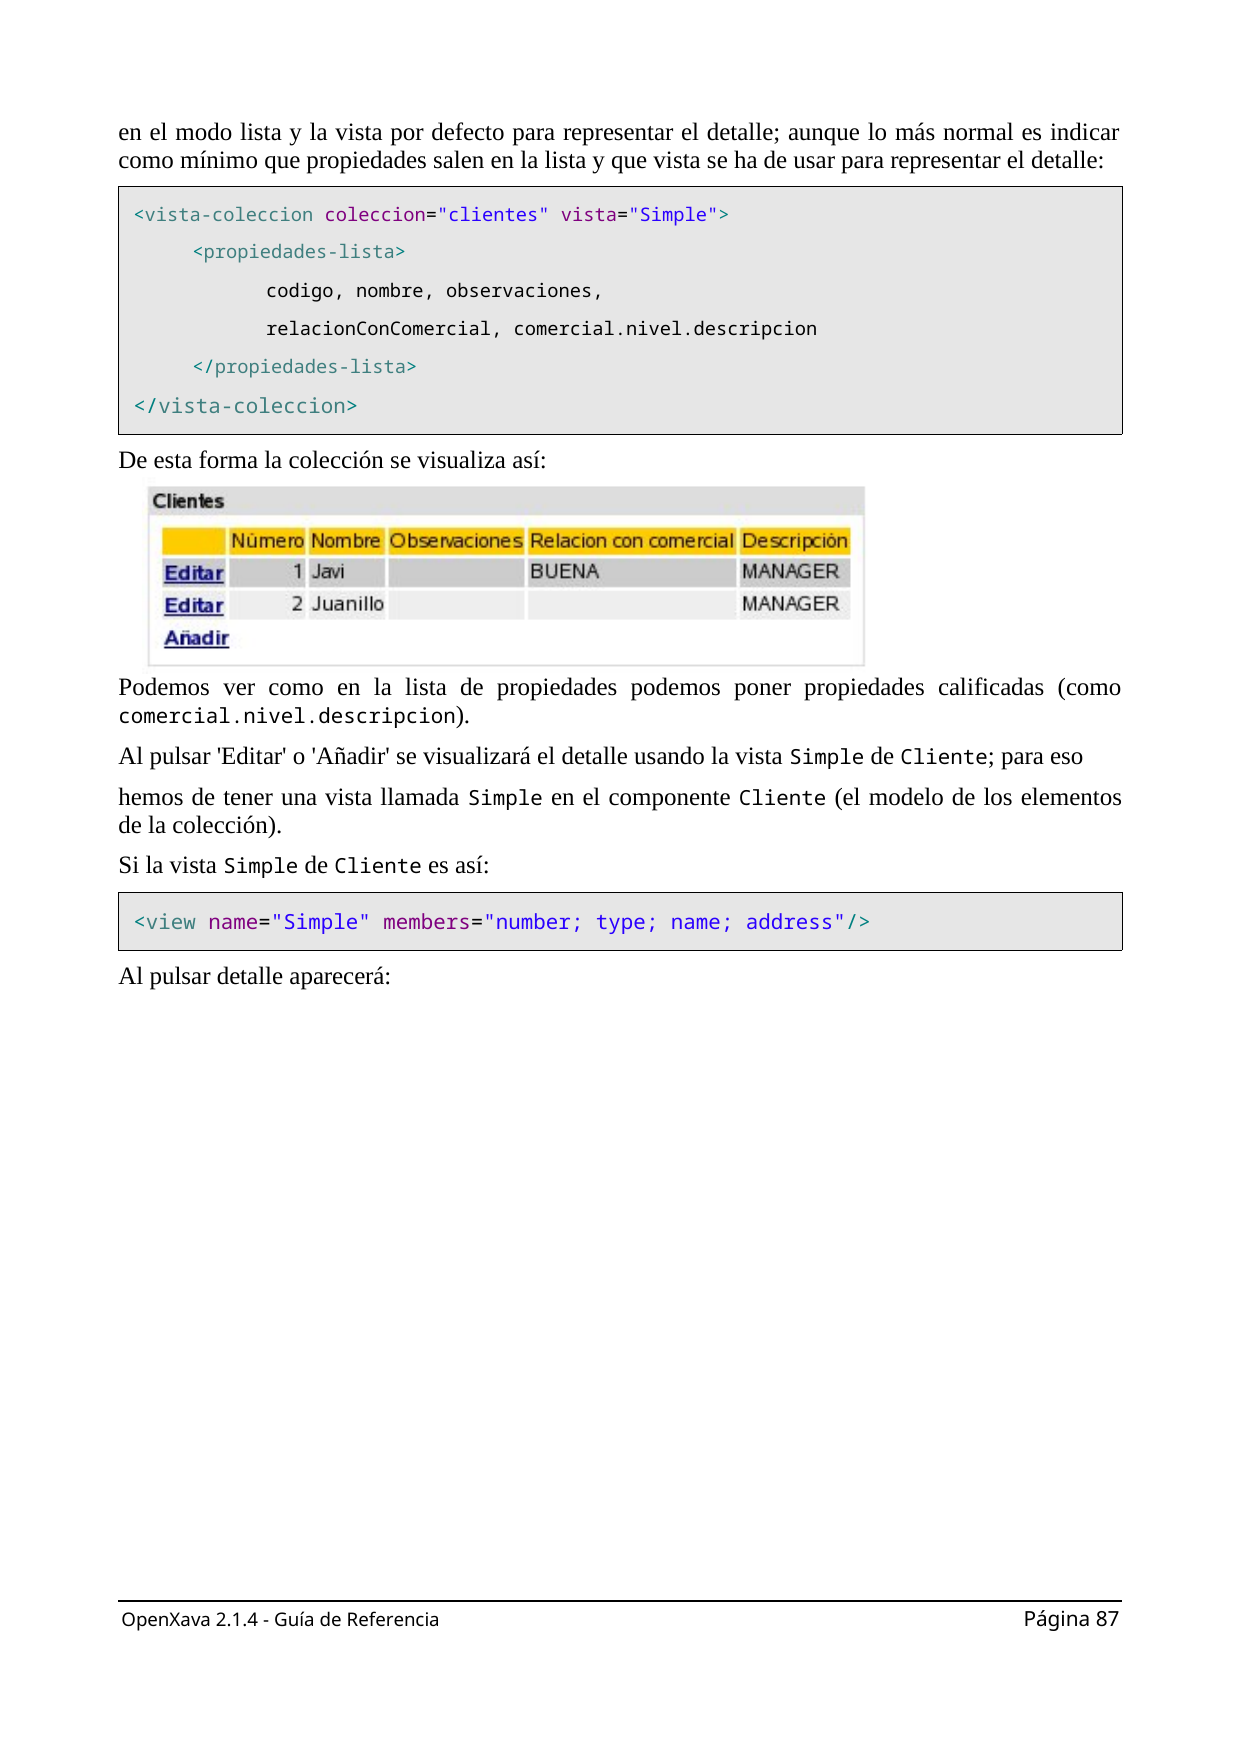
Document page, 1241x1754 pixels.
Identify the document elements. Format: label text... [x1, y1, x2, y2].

text hemos de tener una vista llamada Simple en el componente Cliente (el modelo de los elementos de la colección). [118, 783, 1122, 839]
text Podemos ver como en la lista de propiedades podemos poner propiedades calificadas (como comercial.nivel.descripcion). [118, 674, 1122, 729]
text </propiedades-lista> [119, 338, 1122, 376]
text <vista-coleccion coleccion="clientes" vista="Simple"> [119, 187, 1122, 224]
text codigo, nombre, observaciones, [119, 262, 1122, 300]
text <view name="Simple" members="number; type; name; address"/> [119, 893, 1122, 950]
text <propiedades-lista> [119, 224, 1122, 262]
text De esta forma la colección se visualiza así: [118, 447, 1122, 474]
text Si la vista Simple de Cliente es así: [118, 851, 1122, 879]
text Al pulsar detalle aparecerá: [118, 962, 1122, 990]
text en el modo lista y la vista por defecto para representar el detalle; aunque lo más normal es indicar como mínimo que propiedades salen en la lista y que vista se ha de usar para representar el detalle: [118, 118, 1122, 173]
text relacionConComercial, comercial.nivel.descripcion [119, 300, 1122, 338]
picture [141, 477, 878, 674]
text </vista-coleccion> [119, 376, 1122, 434]
text Al pulsar 'Editar' o 'Añadir' se visualizará el detalle usando la vista Simple de Cliente; para eso [118, 742, 1122, 770]
